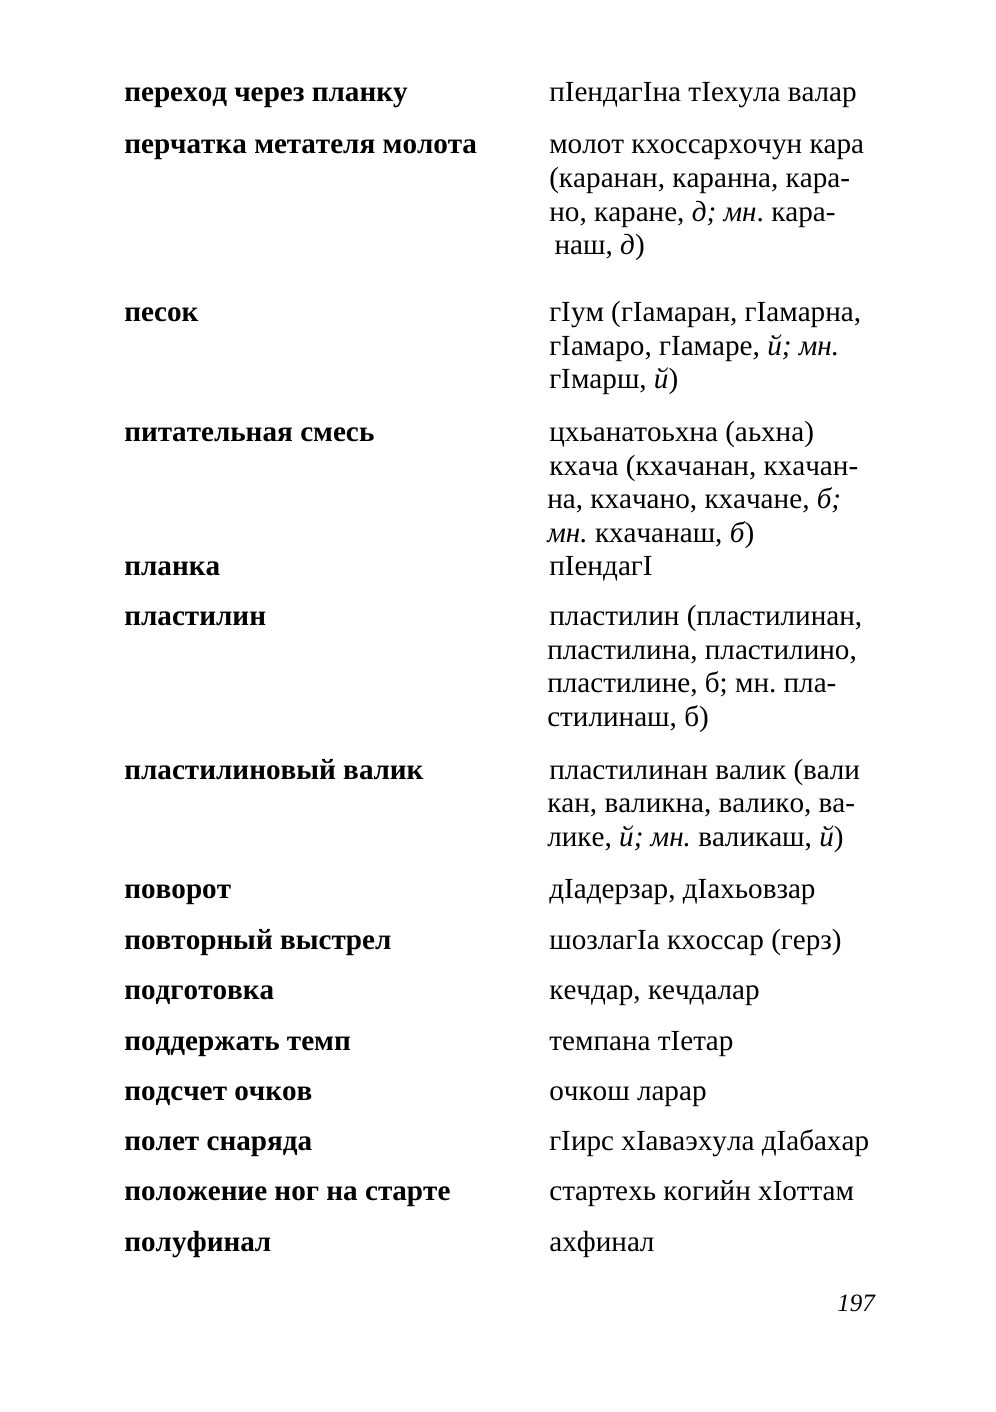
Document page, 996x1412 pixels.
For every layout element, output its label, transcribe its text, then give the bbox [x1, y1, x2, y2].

text кан, валикна, валико, ва- [124, 785, 877, 819]
text на, кхачано, кхачане, б; [124, 481, 877, 515]
text пластилин пластилин (пластилинан, [124, 598, 877, 632]
text питательная смесь цхьанатоьхна (аьхна) [124, 414, 877, 448]
text кхача (кхачанан, кхачан- [124, 448, 877, 481]
text песок гIум (гIамаран, гIамарна, [124, 294, 877, 328]
text подсчет очков очкош ларар [124, 1073, 877, 1106]
text пластилина, пластилино, [124, 632, 877, 666]
text лике, й; мн. валикаш, й) [124, 819, 877, 852]
text поворот дIадерзар, дIахьовзар [124, 872, 877, 905]
text пластилиновый валик пластилинан валик (вали [124, 752, 877, 785]
text пластилине, б; мн. пла- [124, 666, 877, 699]
text полет снаряда гIирс хIаваэхула дIабахар [124, 1123, 877, 1157]
text гIамаро, гIамаре, й; мн. гIмарш, й) [549, 328, 877, 395]
text повторный выстрел шозлагIа кхоссар (герз) [124, 922, 877, 956]
text полуфинал ахфинал [124, 1224, 877, 1257]
text перчатка метателя молота молот кхоссархочун кара (каранан, каранна, кара- но, каране, д; мн. кара- [124, 127, 877, 227]
text наш, д) [124, 227, 877, 261]
text положение ног на старте стартехь когийн хIоттам [124, 1173, 877, 1207]
text планка пIендагI [124, 548, 877, 582]
text стилинаш, б) [124, 699, 877, 733]
text поддержать темп темпана тIетар [124, 1023, 877, 1056]
text переход через планку пIендагIна тIехула валар [124, 74, 877, 107]
text подготовка кечдар, кечдалар [124, 972, 877, 1006]
text мн. кхачанаш, б) [124, 515, 877, 548]
